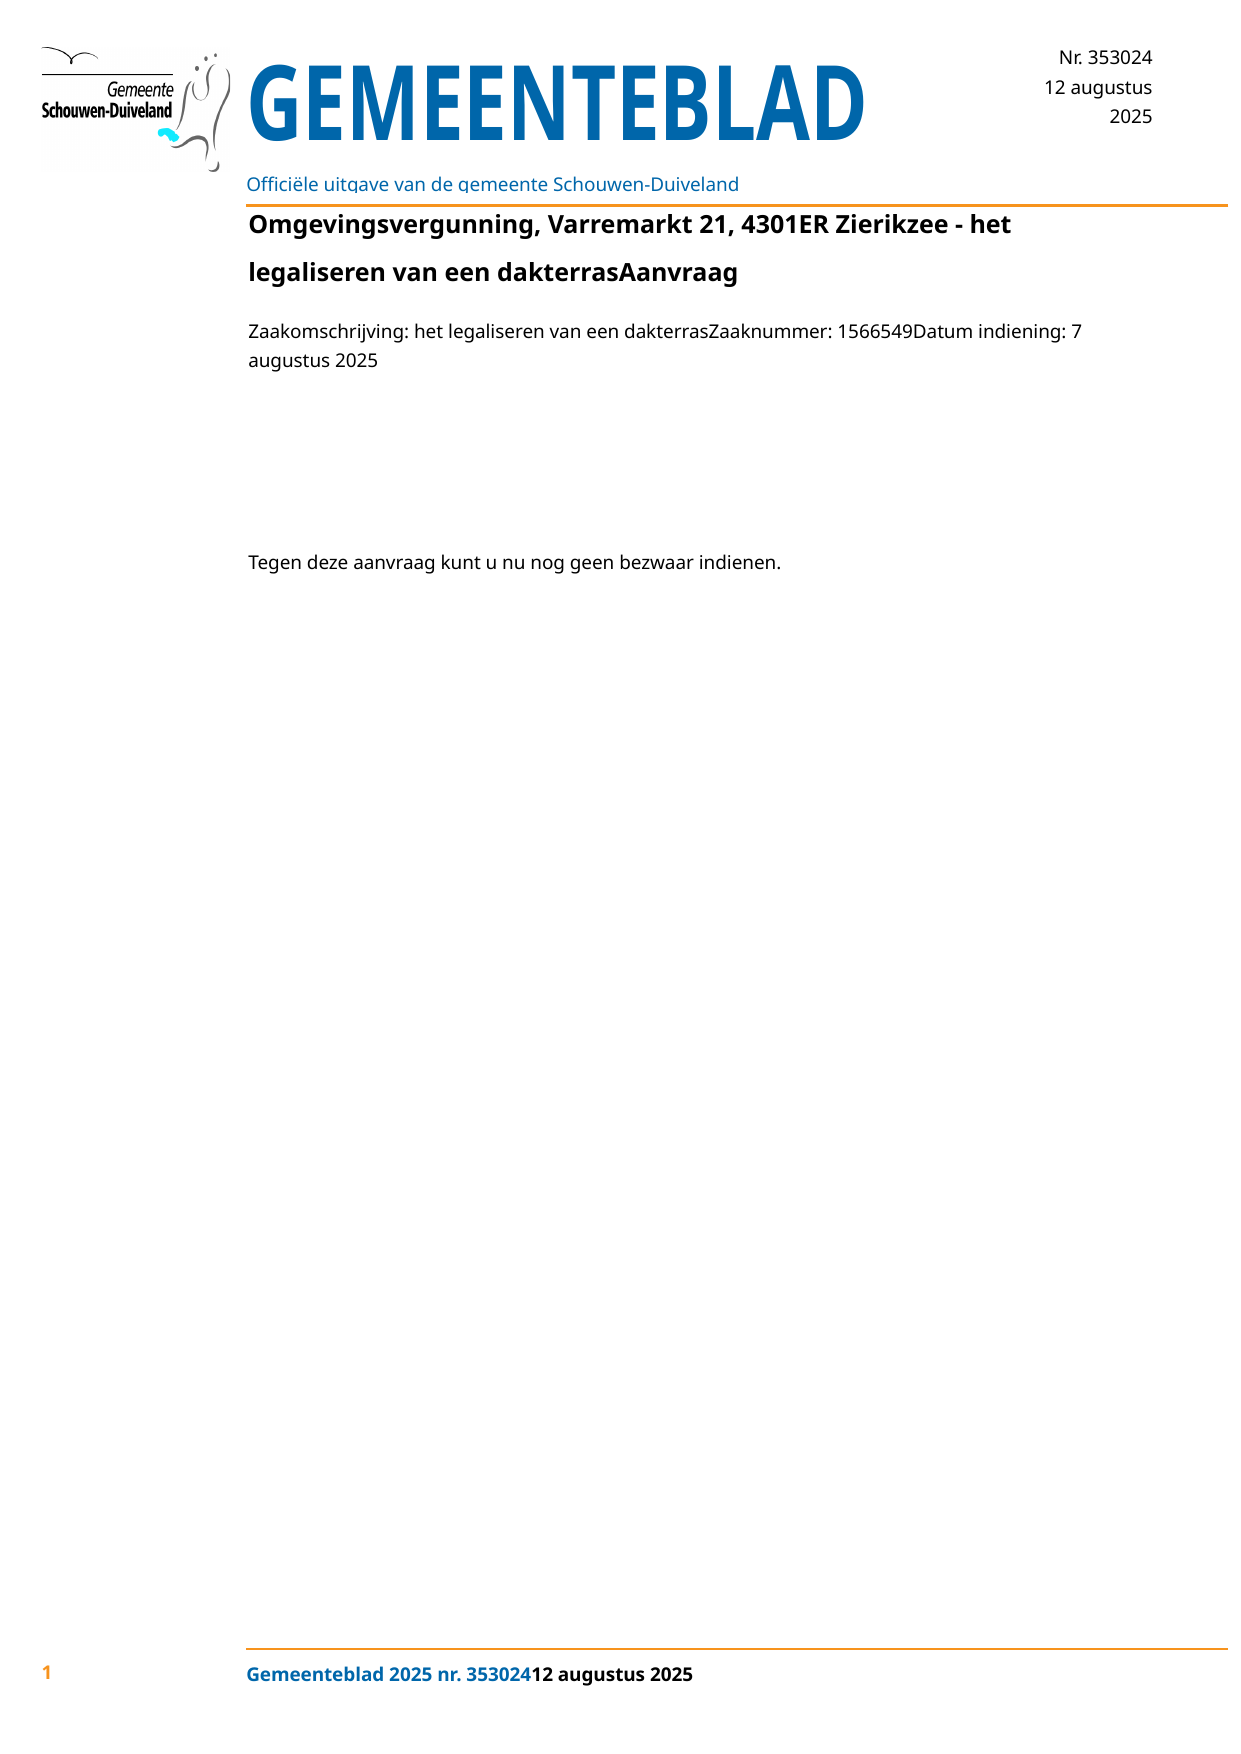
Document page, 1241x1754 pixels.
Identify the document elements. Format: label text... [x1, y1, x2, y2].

text Omgevingsvergunning, Varremarkt 21, 4301ER Zierikzee - het legaliseren van een dakterrasAanvraag [248, 207, 1152, 288]
text Tegen deze aanvraag kunt u nu nog geen bezwaar indienen. [248, 549, 1152, 575]
picture [41, 47, 231, 172]
text Zaakomschrijving: het legaliseren van een dakterrasZaaknummer: 1566549Datum indiening: 7 augustus 2025 [248, 318, 1152, 373]
